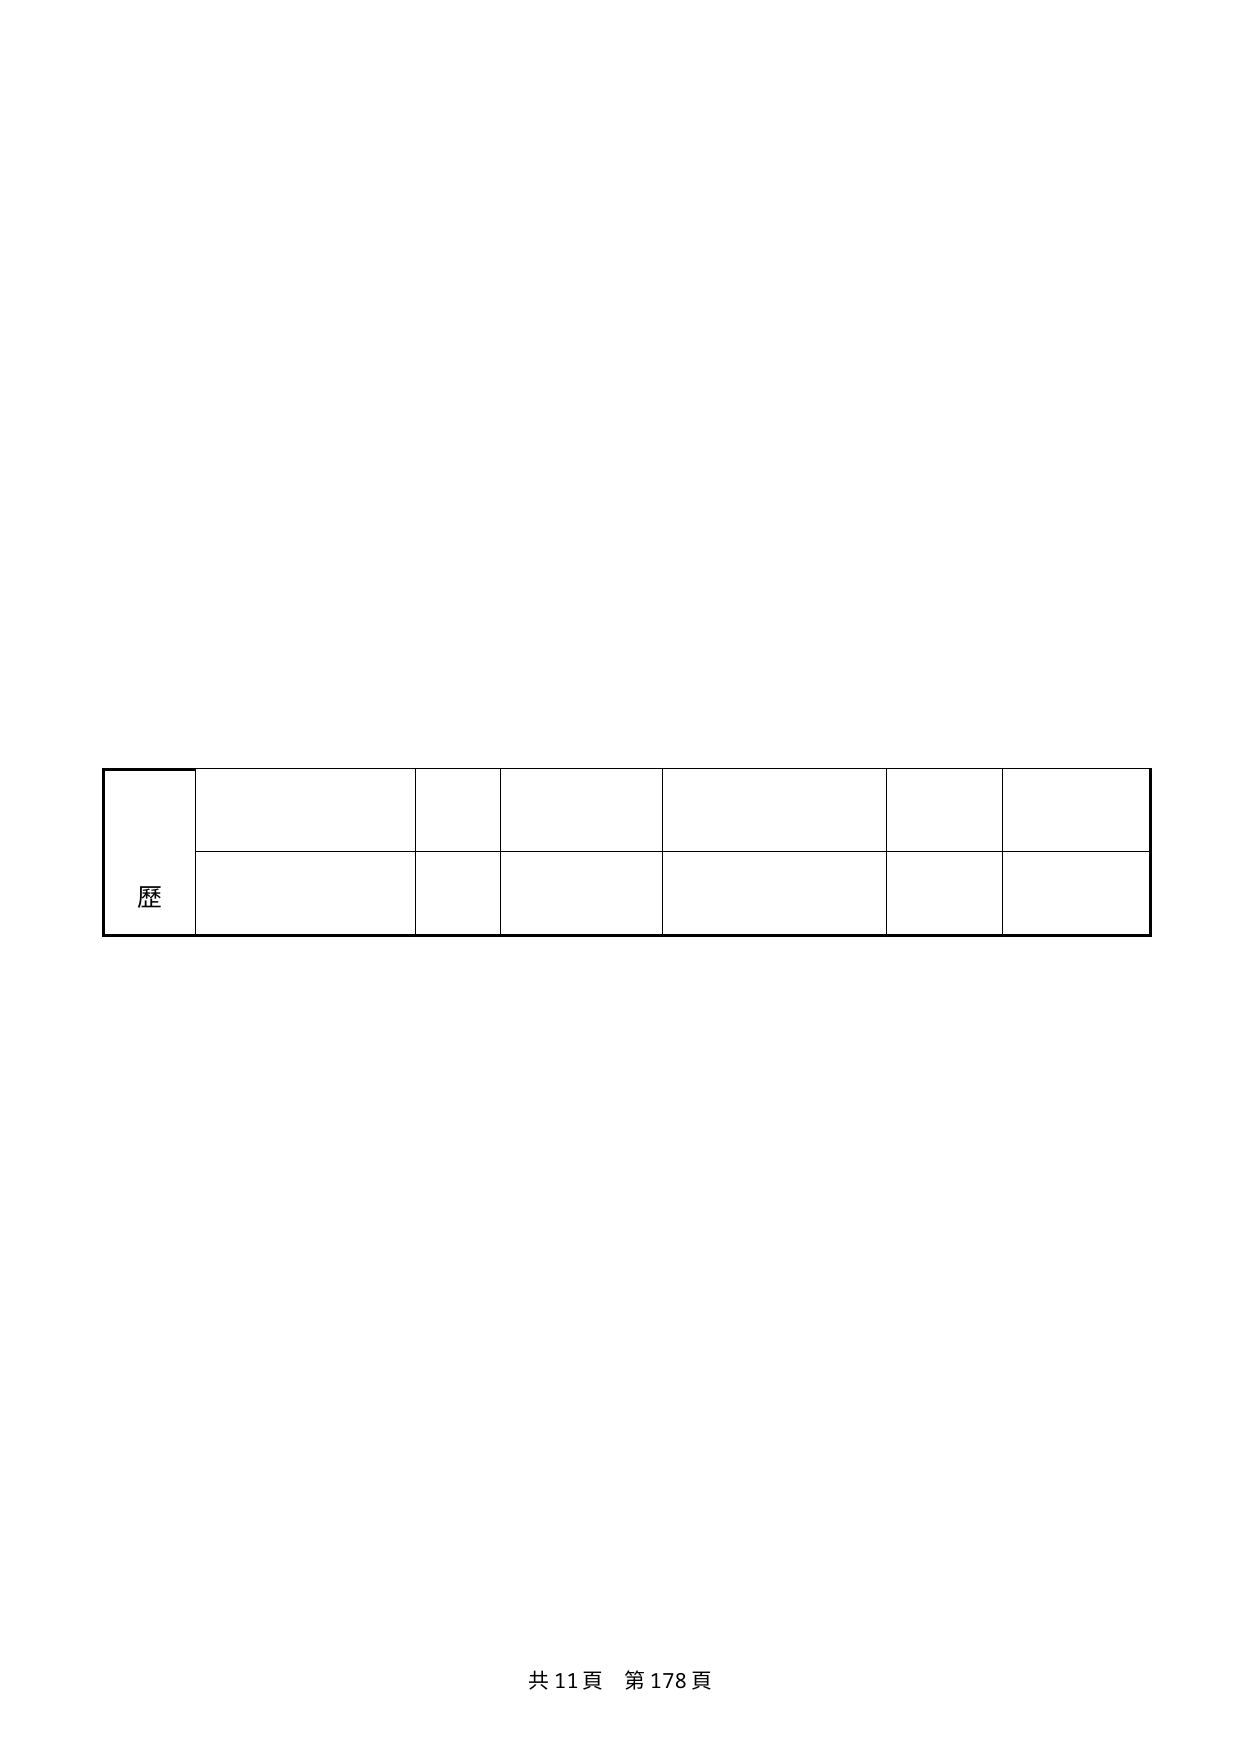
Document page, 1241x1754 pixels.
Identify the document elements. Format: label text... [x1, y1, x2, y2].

table_cell [1003, 852, 1149, 933]
table_cell [501, 769, 662, 851]
table_cell [887, 769, 1002, 851]
table_cell [196, 769, 415, 851]
table_cell [196, 852, 415, 933]
table_cell 歷 [105, 771, 195, 933]
table_cell [663, 769, 886, 851]
table_cell [416, 852, 500, 933]
table_cell [501, 852, 662, 933]
table_cell [663, 852, 886, 933]
table_cell [1003, 769, 1149, 851]
table_cell [416, 769, 500, 851]
table_cell [887, 852, 1002, 933]
